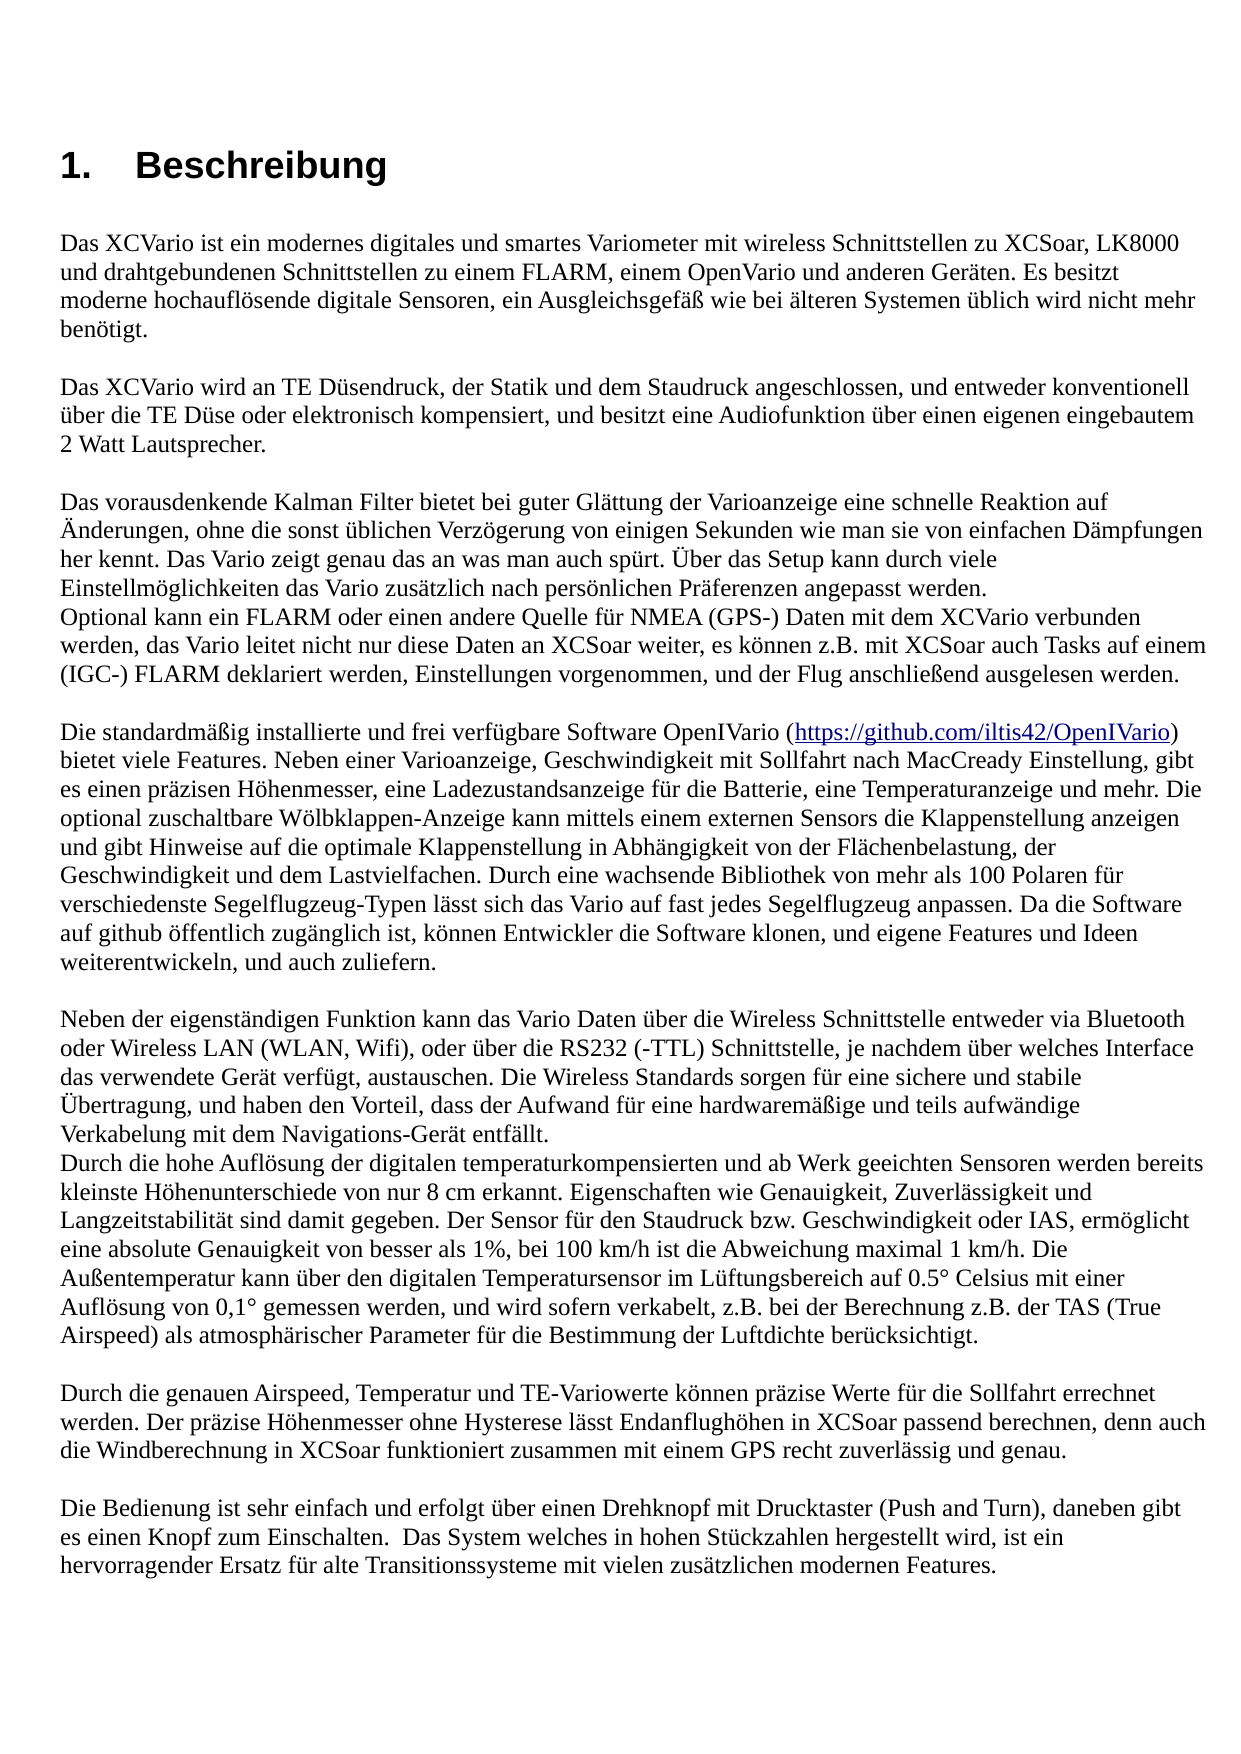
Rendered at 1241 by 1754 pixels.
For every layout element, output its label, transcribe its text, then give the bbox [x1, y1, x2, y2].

text Das XCVario ist ein modernes digitales und smartes Variometer mit wireless Schnittstellen zu XCSoar, LK8000 und drahtgebundenen Schnittstellen zu einem FLARM, einem OpenVario und anderen Geräten. Es besitzt moderne hochauflösende digitale Sensoren, ein Ausgleichsgefäß wie bei älteren Systemen üblich wird nicht mehr benötigt. [60, 228, 1207, 343]
text Durch die hohe Auflösung der digitalen temperaturkompensierten und ab Werk geeichten Sensoren werden bereits kleinste Höhenunterschiede von nur 8 cm erkannt. Eigenschaften wie Genauigkeit, Zuverlässigkeit und Langzeitstabilität sind damit gegeben. Der Sensor für den Staudruck bzw. Geschwindigkeit oder IAS, ermöglicht eine absolute Genauigkeit von besser als 1%, bei 100 km/h ist die Abweichung maximal 1 km/h. Die Außentemperatur kann über den digitalen Temperatursensor im Lüftungsbereich auf 0.5° Celsius mit einer Auflösung von 0,1° gemessen werden, und wird sofern verkabelt, z.B. bei der Berechnung z.B. der TAS (True Airspeed) als atmosphärischer Parameter für die Bestimmung der Luftdichte berücksichtigt. [60, 1148, 1207, 1349]
text Das XCVario wird an TE Düsendruck, der Statik und dem Staudruck angeschlossen, und entweder konventionell über die TE Düse oder elektronisch kompensiert, und besitzt eine Audiofunktion über einen eigenen eingebautem 2 Watt Lautsprecher. [60, 372, 1207, 458]
text Die standardmäßig installierte und frei verfügbare Software OpenIVario (https://github.com/iltis42/OpenIVario) bietet viele Features. Neben einer Varioanzeige, Geschwindigkeit mit Sollfahrt nach MacCready Einstellung, gibt es einen präzisen Höhenmesser, eine Ladezustandsanzeige für die Batterie, eine Temperaturanzeige und mehr. Die optional zuschaltbare Wölbklappen-Anzeige kann mittels einem externen Sensors die Klappenstellung anzeigen und gibt Hinweise auf die optimale Klappenstellung in Abhängigkeit von der Flächenbelastung, der Geschwindigkeit und dem Lastvielfachen. Durch eine wachsende Bibliothek von mehr als 100 Polaren für verschiedenste Segelflugzeug-Typen lässt sich das Vario auf fast jedes Segelflugzeug anpassen. Da die Software auf github öffentlich zugänglich ist, können Entwickler die Software klonen, und eigene Features und Ideen weiterentwickeln, und auch zuliefern. [60, 717, 1207, 976]
text Optional kann ein FLARM oder einen andere Quelle für NMEA (GPS-) Daten mit dem XCVario verbunden werden, das Vario leitet nicht nur diese Daten an XCSoar weiter, es können z.B. mit XCSoar auch Tasks auf einem (IGC-) FLARM deklariert werden, Einstellungen vorgenommen, und der Flug anschließend ausgelesen werden. [60, 602, 1207, 688]
text Neben der eigenständigen Funktion kann das Vario Daten über die Wireless Schnittstelle entweder via Bluetooth oder Wireless LAN (WLAN, Wifi), oder über die RS232 (-TTL) Schnittstelle, je nachdem über welches Interface das verwendete Gerät verfügt, austauschen. Die Wireless Standards sorgen für eine sichere und stabile Übertragung, und haben den Vorteil, dass der Aufwand für eine hardwaremäßige und teils aufwändige Verkabelung mit dem Navigations-Gerät entfällt. [60, 1004, 1207, 1148]
subtitle Beschreibung [60, 143, 1207, 187]
text Die Bedienung ist sehr einfach und erfolgt über einen Drehknopf mit Drucktaster (Push and Turn), daneben gibt es einen Knopf zum Einschalten. Das System welches in hohen Stückzahlen hergestellt wird, ist ein hervorragender Ersatz für alte Transitionssysteme mit vielen zusätzlichen modernen Features. [60, 1493, 1207, 1579]
text Das vorausdenkende Kalman Filter bietet bei guter Glättung der Varioanzeige eine schnelle Reaktion auf Änderungen, ohne die sonst üblichen Verzögerung von einigen Sekunden wie man sie von einfachen Dämpfungen her kennt. Das Vario zeigt genau das an was man auch spürt. Über das Setup kann durch viele Einstellmöglichkeiten das Vario zusätzlich nach persönlichen Präferenzen angepasst werden. [60, 487, 1207, 602]
text Durch die genauen Airspeed, Temperatur und TE-Variowerte können präzise Werte für die Sollfahrt errechnet werden. Der präzise Höhenmesser ohne Hysterese lässt Endanflughöhen in XCSoar passend berechnen, denn auch die Windberechnung in XCSoar funktioniert zusammen mit einem GPS recht zuverlässig und genau. [60, 1378, 1207, 1464]
